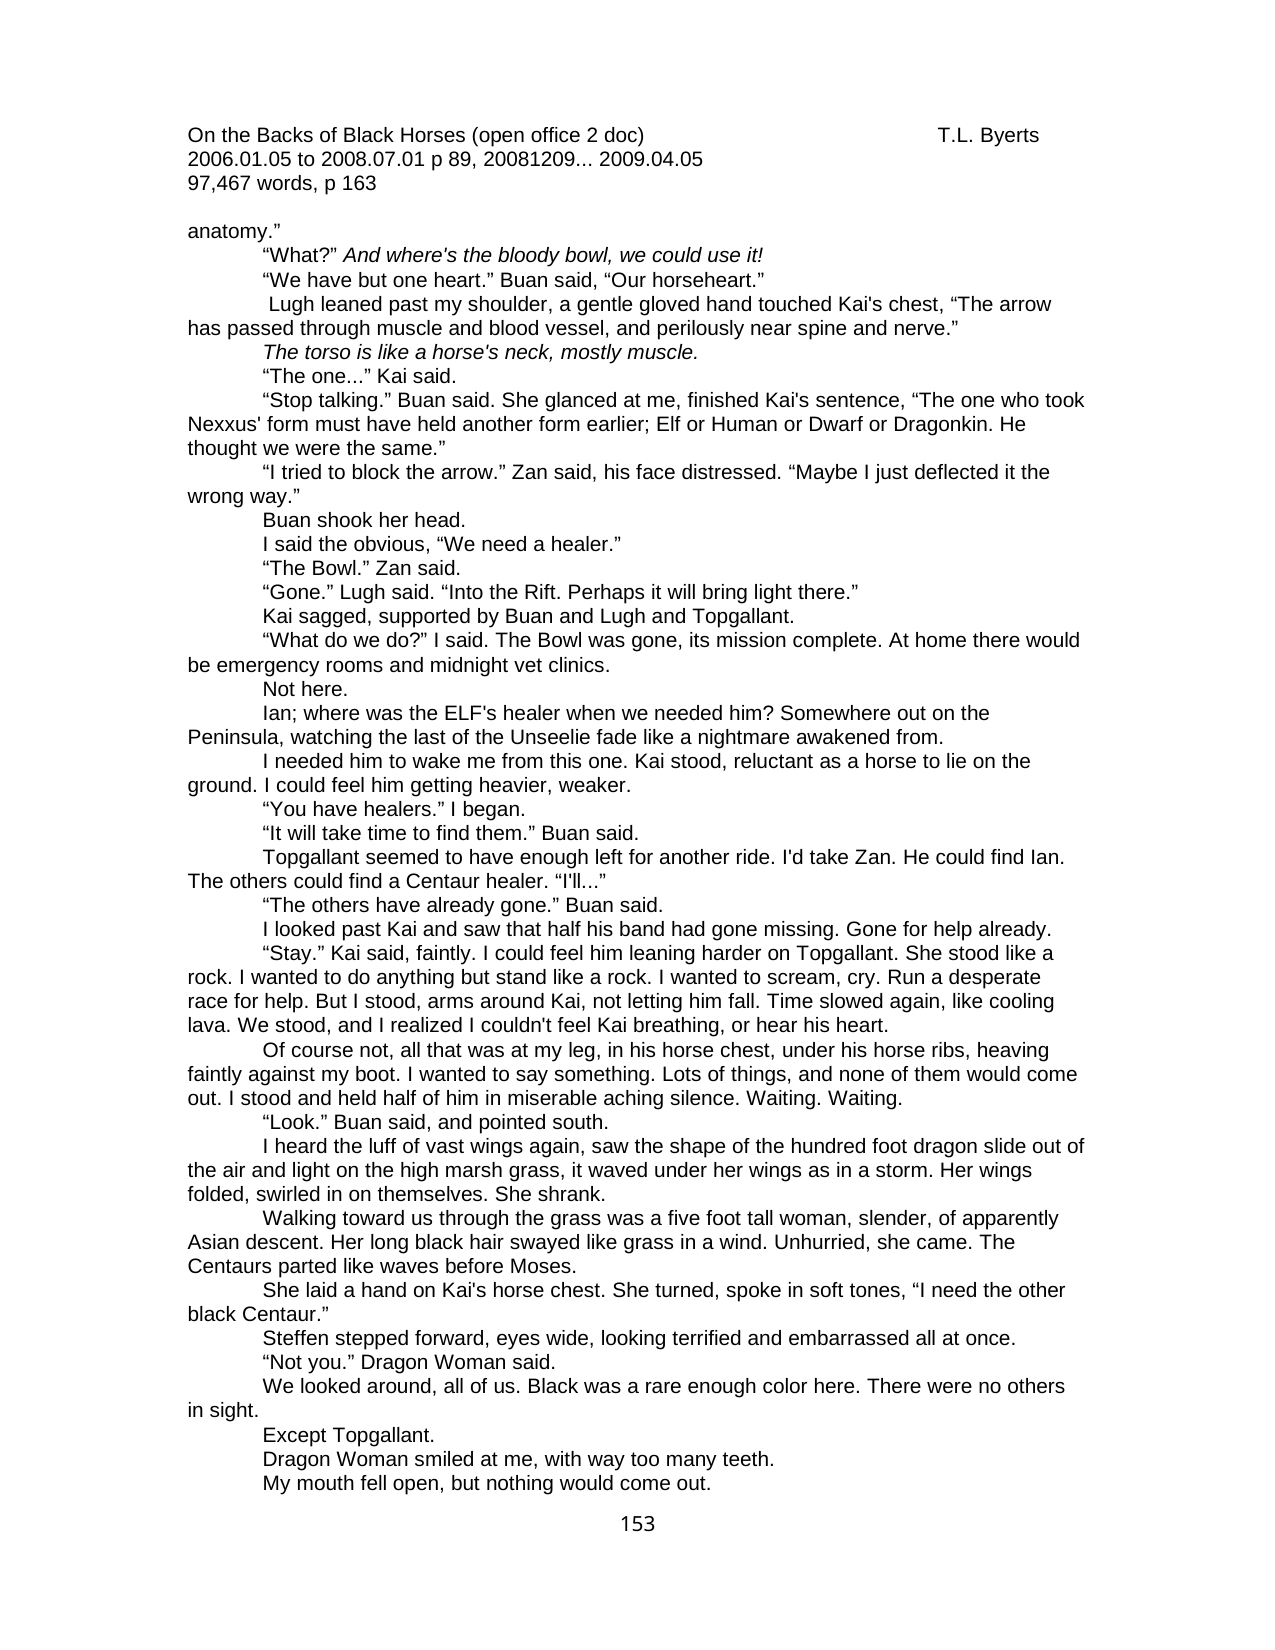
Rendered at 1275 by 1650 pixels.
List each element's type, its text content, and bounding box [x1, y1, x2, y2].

text “Gone.” Lugh said. “Into the Rift. Perhaps it will bring light there.” [187, 580, 1087, 604]
text “It will take time to find them.” Buan said. [187, 821, 1087, 845]
text “You have healers.” I began. [187, 797, 1087, 821]
text Kai sagged, supported by Buan and Lugh and Topgallant. [187, 604, 1087, 628]
text Buan shook her head. [187, 508, 1087, 532]
text Topgallant seemed to have enough left for another ride. I'd take Zan. He could find Ian. The others could find a Centaur healer. “I'll...” [187, 845, 1087, 893]
text “What?” And where's the bloody bowl, we could use it! [187, 243, 1087, 267]
text We looked around, all of us. Black was a rare enough color here. There were no others in sight. [187, 1374, 1087, 1422]
text Of course not, all that was at my leg, in his horse chest, under his horse ribs, heaving faintly against my boot. I wanted to say something. Lots of things, and none of them would come out. I stood and held half of him in miserable aching silence. Waiting. Waiting. [187, 1037, 1087, 1110]
text “Stop talking.” Buan said. She glanced at me, finished Kai's sentence, “The one who took Nexxus' form must have held another form earlier; Elf or Human or Dwarf or Dragonkin. He thought we were the same.” [187, 388, 1087, 460]
text I heard the luff of vast wings again, saw the shape of the hundred foot dragon slide out of the air and light on the high marsh grass, it waved under her wings as in a storm. Her wings folded, swirled in on themselves. She shrank. [187, 1134, 1087, 1206]
text anatomy.” [187, 219, 1087, 243]
text She laid a hand on Kai's horse chest. She turned, spoke in soft tones, “I need the other black Centaur.” [187, 1278, 1087, 1326]
text Steffen stepped forward, eyes wide, looking terrified and embarrassed all at once. [187, 1326, 1087, 1350]
text Walking toward us through the grass was a five foot tall woman, slender, of apparently Asian descent. Her long black hair swayed like grass in a wind. Unhurried, she came. The Centaurs parted like waves before Moses. [187, 1206, 1087, 1278]
text My mouth fell open, but nothing would come out. [187, 1471, 1087, 1495]
text Not here. [187, 677, 1087, 701]
text “The one...” Kai said. [187, 364, 1087, 388]
text The torso is like a horse's neck, mostly muscle. [187, 340, 1087, 364]
text “The others have already gone.” Buan said. [187, 893, 1087, 917]
text I said the obvious, “We need a healer.” [187, 532, 1087, 556]
text Except Topgallant. [187, 1422, 1087, 1447]
text “Stay.” Kai said, faintly. I could feel him leaning harder on Topgallant. She stood like a rock. I wanted to do anything but stand like a rock. I wanted to scream, cry. Run a desperate race for help. But I stood, arms around Kai, not letting him fall. Time slowed again, like cooling lava. We stood, and I realized I couldn't feel Kai breathing, or hear his heart. [187, 941, 1087, 1037]
text “Look.” Buan said, and pointed south. [187, 1110, 1087, 1134]
text I needed him to wake me from this one. Kai stood, reluctant as a horse to lie on the ground. I could feel him getting heavier, weaker. [187, 749, 1087, 797]
text “I tried to block the arrow.” Zan said, his face distressed. “Maybe I just deflected it the wrong way.” [187, 460, 1087, 508]
text “The Bowl.” Zan said. [187, 556, 1087, 580]
text “We have but one heart.” Buan said, “Our horseheart.” [187, 267, 1087, 292]
text “Not you.” Dragon Woman said. [187, 1350, 1087, 1374]
text I looked past Kai and saw that half his band had gone missing. Gone for help already. [187, 917, 1087, 941]
text “What do we do?” I said. The Bowl was gone, its mission complete. At home there would be emergency rooms and midnight vet clinics. [187, 628, 1087, 677]
text Lugh leaned past my shoulder, a gentle gloved hand touched Kai's chest, “The arrow has passed through muscle and blood vessel, and perilously near spine and nerve.” [187, 292, 1087, 340]
text Ian; where was the ELF's healer when we needed him? Somewhere out on the Peninsula, watching the last of the Unseelie fade like a nightmare awakened from. [187, 701, 1087, 749]
text Dragon Woman smiled at me, with way too many teeth. [187, 1447, 1087, 1471]
